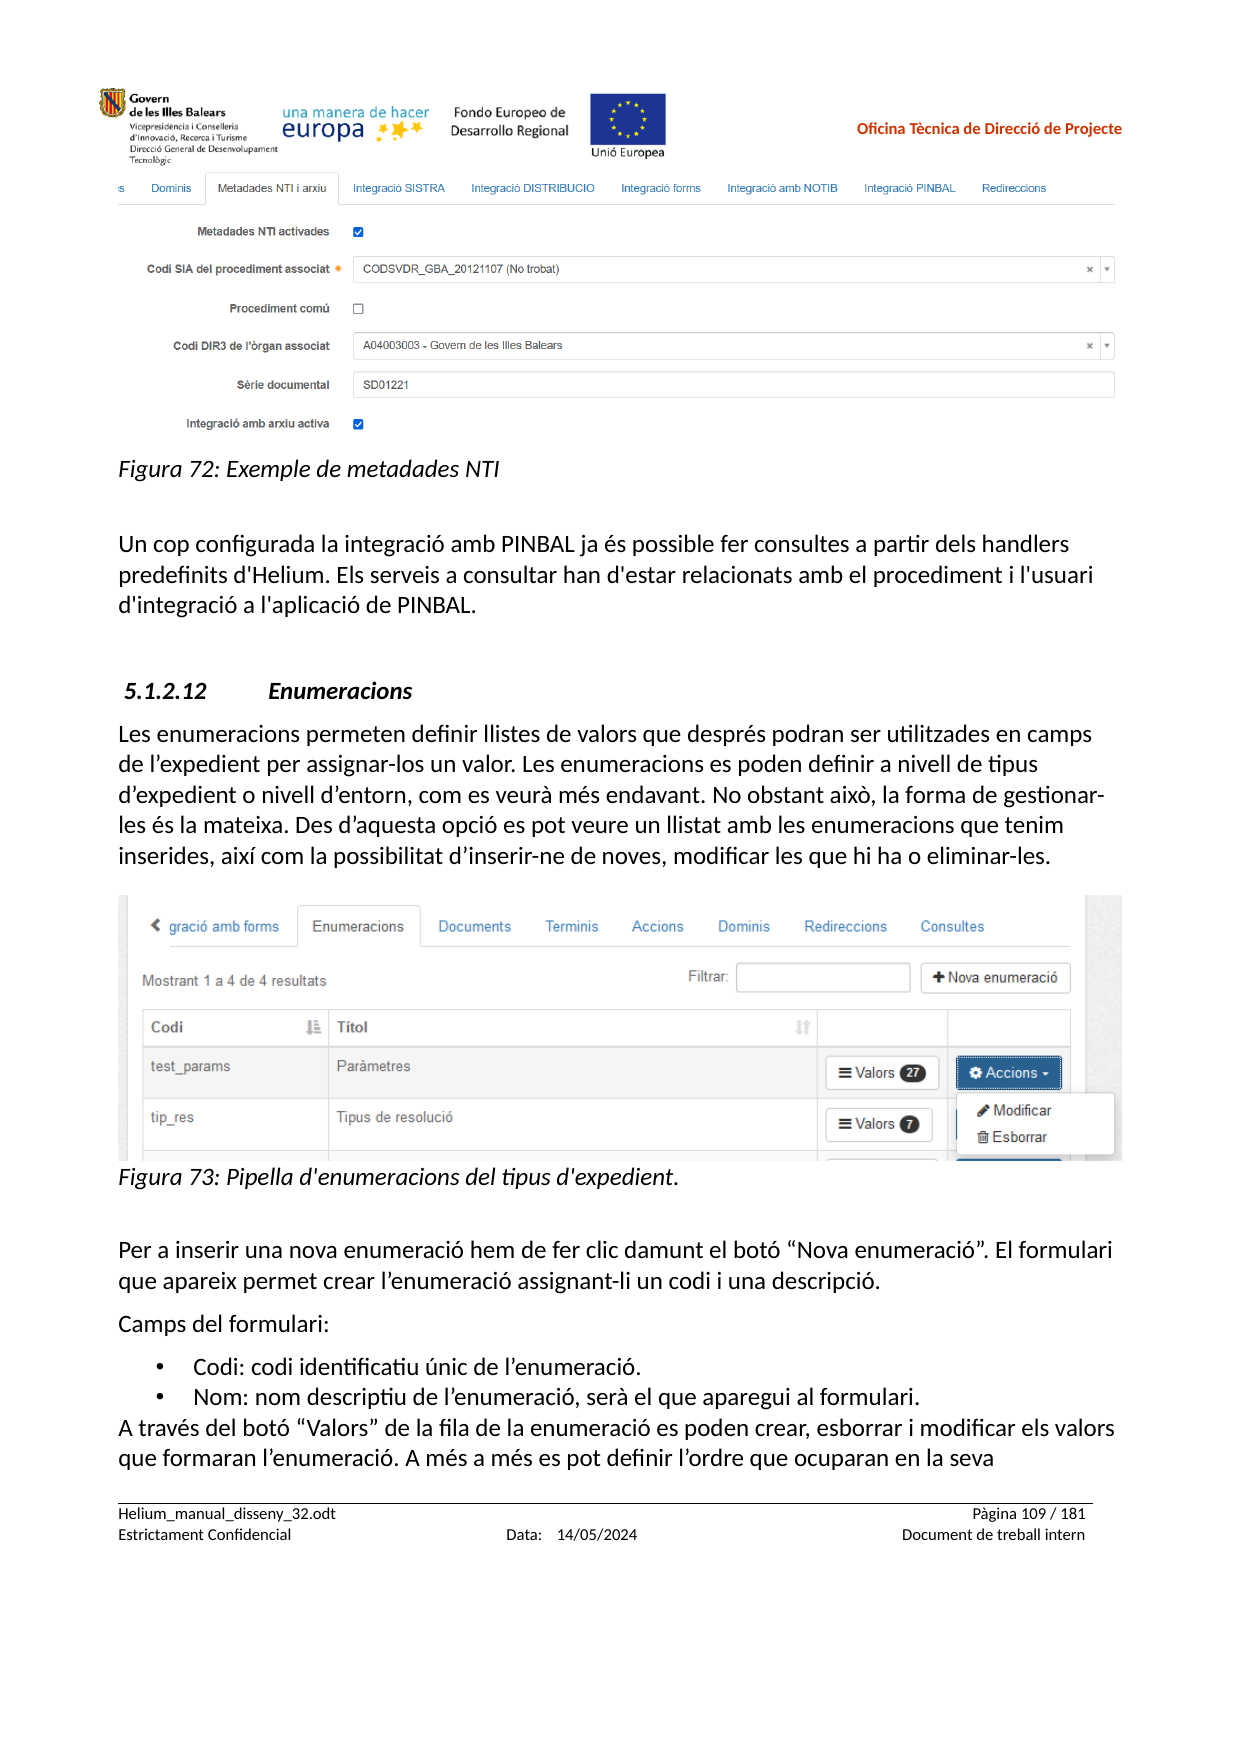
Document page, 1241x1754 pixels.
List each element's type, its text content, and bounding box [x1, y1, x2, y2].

text A través del botó “Valors” de la fila de la enumeració es poden crear, esborrar i modificar els valors que formaran l’enumeració. A més a més es pot definir l’ordre que ocuparan en la seva [118, 1412, 1122, 1473]
text Figura 72: Exemple de metadades NTI [118, 454, 1122, 484]
picture [99, 87, 668, 166]
picture [118, 167, 1123, 454]
text Per a inserir una nova enumeració hem de fer clic damunt el botó “Nova enumeració”. El formulari que apareix permet crear l’enumeració assignant-li un codi i una descripció. [118, 1234, 1122, 1295]
text Camps del formulari: [118, 1308, 1122, 1338]
subtitle Enumeracions [118, 675, 1122, 706]
text Un cop configurada la integració amb PINBAL ja és possible fer consultes a partir dels handlers predefinits d'Helium. Els serveis a consultar han d'estar relacionats amb el procediment i l'usuari d'integració a l'aplicació de PINBAL. [118, 528, 1122, 620]
text Les enumeracions permeten definir llistes de valors que després podran ser utilitzades en camps de l’expedient per assignar-los un valor. Les enumeracions es poden definir a nivell de tipus d’expedient o nivell d’entorn, com es veurà més endavant. No obstant això, la forma de gestionar-les és la mateixa. Des d’aquesta opció es pot veure un llistat amb les enumeracions que tenim inserides, així com la possibilitat d’inserir-ne de noves, modificar les que hi ha o eliminar-les. [118, 718, 1122, 871]
text Figura 73: Pipella d'enumeracions del tipus d'expedient. [118, 1161, 1122, 1191]
picture [118, 895, 1123, 1161]
list Nom: nom descriptiu de l’enumeració, serà el que aparegui al formulari. [156, 1381, 1122, 1412]
list Codi: codi identificatiu únic de l’enumeració. [156, 1351, 1122, 1381]
